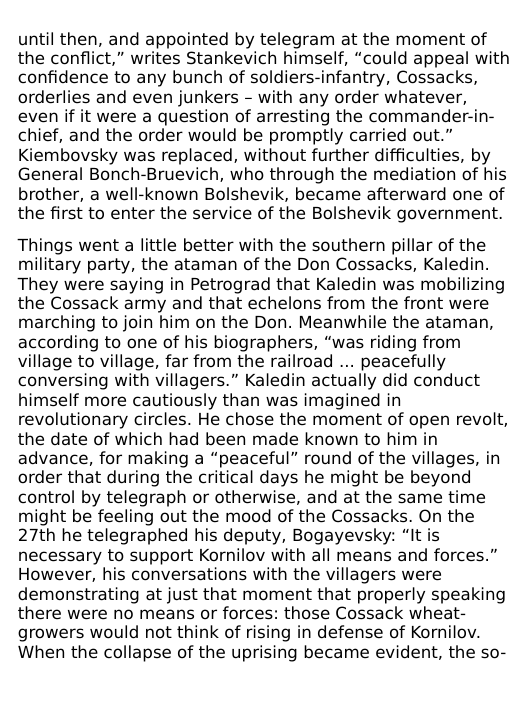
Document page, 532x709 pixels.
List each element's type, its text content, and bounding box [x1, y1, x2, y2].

text until then, and appointed by telegram at the moment of the conflict,” writes Stankevich himself, “could appeal with confidence to any bunch of soldiers-infantry, Cossacks, orderlies and even junkers – with any order whatever, even if it were a question of arresting the commander-in-chief, and the order would be promptly carried out.” Kiembovsky was replaced, without further difficulties, by General Bonch-Bruevich, who through the mediation of his brother, a well-known Bolshevik, became afterward one of the first to enter the service of the Bolshevik government. [18, 29, 514, 223]
text Things went a little better with the southern pillar of the military party, the ataman of the Don Cossacks, Kaledin. They were saying in Petrograd that Kaledin was mobilizing the Cossack army and that echelons from the front were marching to join him on the Don. Meanwhile the ataman, according to one of his biographers, “was riding from village to village, far from the railroad ... peacefully conversing with villagers.” Kaledin actually did conduct himself more cautiously than was imagined in revolutionary circles. He chose the moment of open revolt, the date of which had been made known to him in advance, for making a “peaceful” round of the villages, in order that during the critical days he might be beyond control by telegraph or otherwise, and at the same time might be feeling out the mood of the Cossacks. On the 27th he telegraphed his deputy, Bogayevsky: “It is necessary to support Kornilov with all means and forces.” However, his conversations with the villagers were demonstrating at just that moment that properly speaking there were no means or forces: those Cossack wheat-growers would not think of rising in defense of Kornilov. When the collapse of the uprising became evident, the so- [18, 236, 514, 662]
